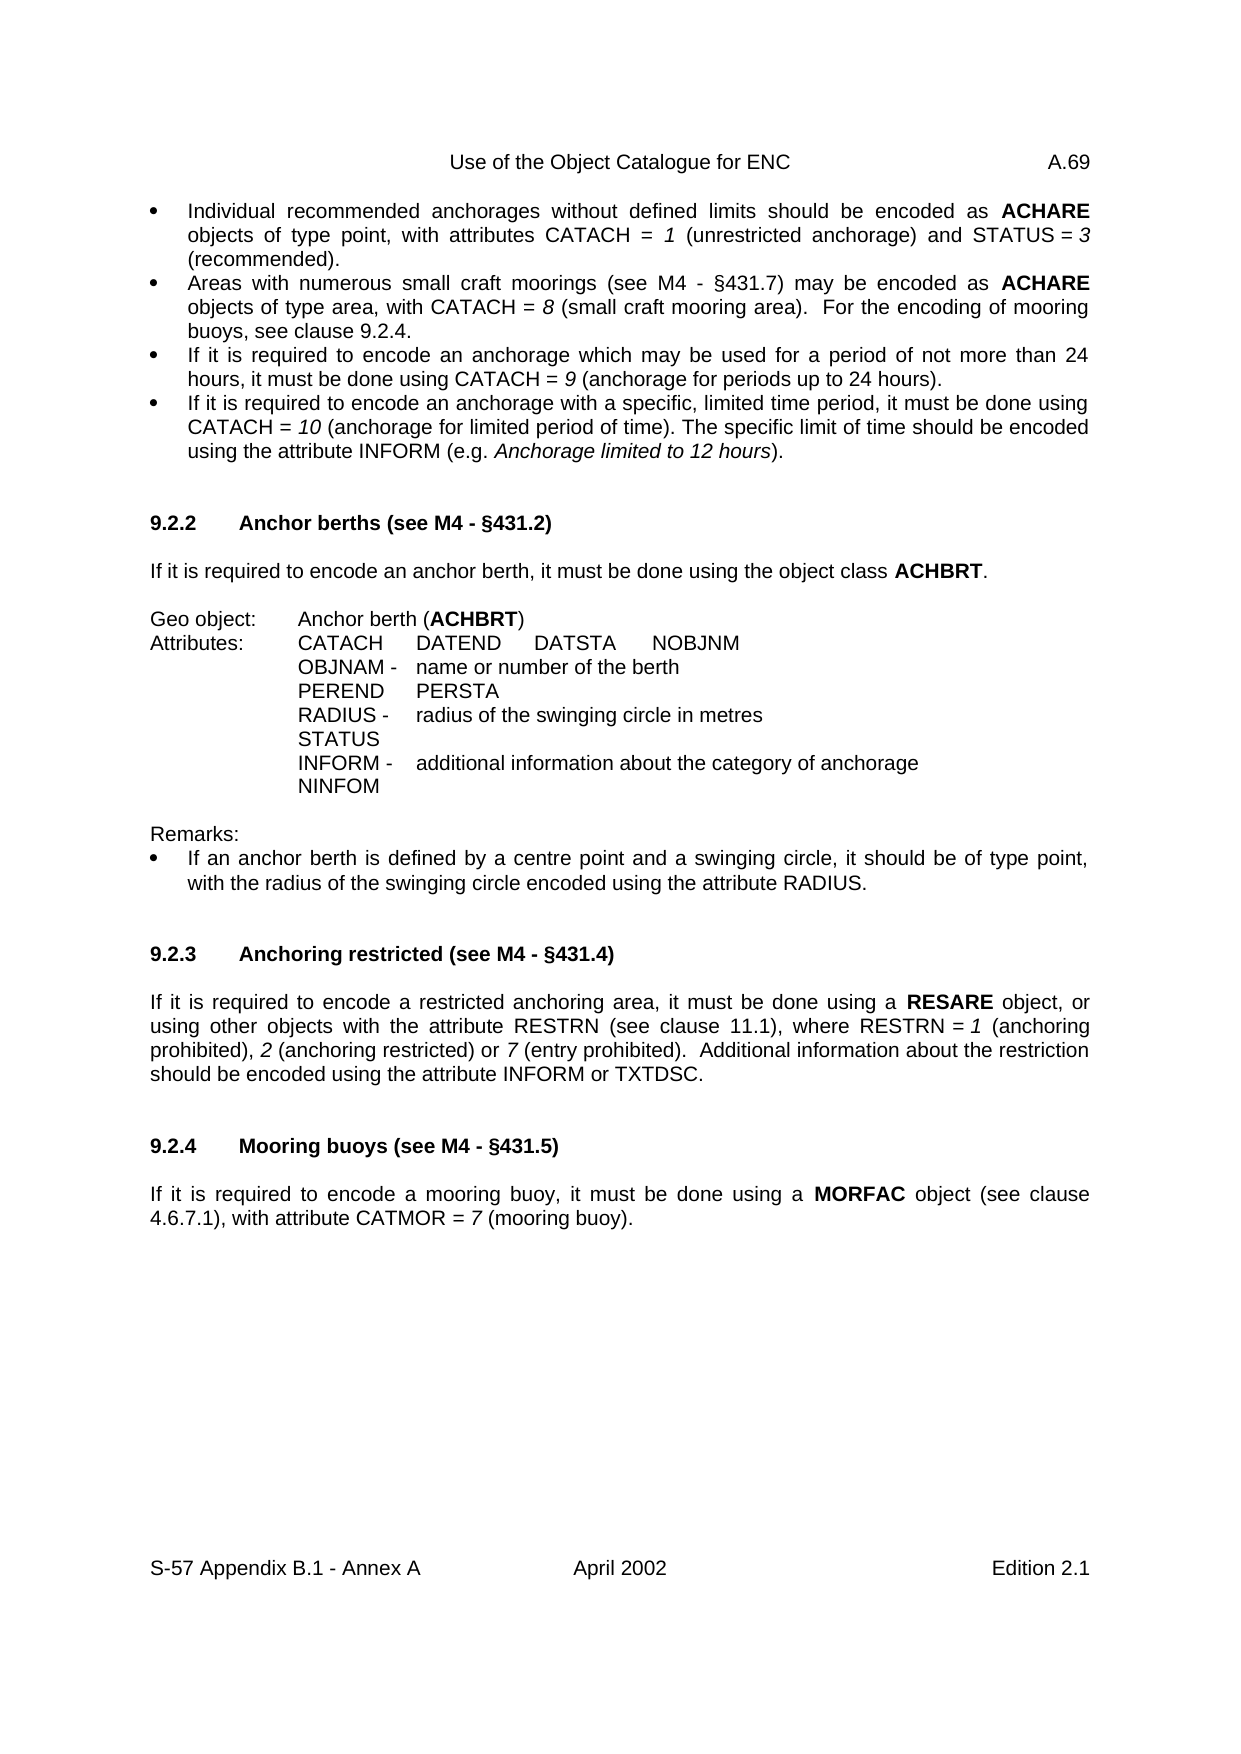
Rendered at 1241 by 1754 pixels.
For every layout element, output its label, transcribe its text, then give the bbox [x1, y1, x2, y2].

text If it is required to encode a restricted anchoring area, it must be done using a RESARE object, or using other objects with the attribute RESTRN (see clause 11.1), where RESTRN = 1 (anchoring prohibited), 2 (anchoring restricted) or 7 (entry prohibited). Additional information about the restriction should be encoded using the attribute INFORM or TXTDSC. [150, 990, 1090, 1086]
text STATUS [150, 726, 1090, 750]
text NINFOM [150, 774, 1090, 798]
list If it is required to encode an anchorage with a specific, limited time period, it must be done using CATACH = 10 (anchorage for limited period of time). The specific limit of time should be encoded using the attribute INFORM (e.g. Anchorage limited to 12 hours). [150, 391, 1090, 463]
list If it is required to encode an anchorage which may be used for a period of not more than 24 hours, it must be done using CATACH = 9 (anchorage for periods up to 24 hours). [150, 343, 1090, 391]
subtitle 9.2.2 Anchor berths (see M4 - §431.2) [150, 511, 1090, 535]
text PEREND PERSTA [150, 678, 1090, 702]
subtitle 9.2.3 Anchoring restricted (see M4 - §431.4) [150, 942, 1090, 966]
list Areas with numerous small craft moorings (see M4 - §431.7) may be encoded as ACHARE objects of type area, with CATACH = 8 (small craft mooring area). For the encoding of mooring buoys, see clause 9.2.4. [150, 271, 1090, 343]
text If it is required to encode a mooring buoy, it must be done using a MORFAC object (see clause 4.6.7.1), with attribute CATMOR = 7 (mooring buoy). [150, 1182, 1090, 1230]
text OBJNAM - name or number of the berth [150, 654, 1090, 678]
text Geo object: Anchor berth (ACHBRT) [150, 607, 1090, 631]
text Attributes: CATACH DATEND DATSTA NOBJNM [150, 631, 1090, 654]
text INFORM - additional information about the category of anchorage [150, 750, 1090, 774]
list If an anchor berth is defined by a centre point and a swinging circle, it should be of type point, with the radius of the swinging circle encoded using the attribute RADIUS. [150, 846, 1090, 894]
text If it is required to encode an anchor berth, it must be done using the object class ACHBRT. [150, 559, 1090, 583]
subtitle 9.2.4 Mooring buoys (see M4 - §431.5) [150, 1134, 1090, 1158]
list Individual recommended anchorages without defined limits should be encoded as ACHARE objects of type point, with attributes CATACH = 1 (unrestricted anchorage) and STATUS = 3 (recommended). [150, 199, 1090, 271]
text Remarks: [150, 822, 1090, 846]
text RADIUS - radius of the swinging circle in metres [150, 702, 1090, 726]
